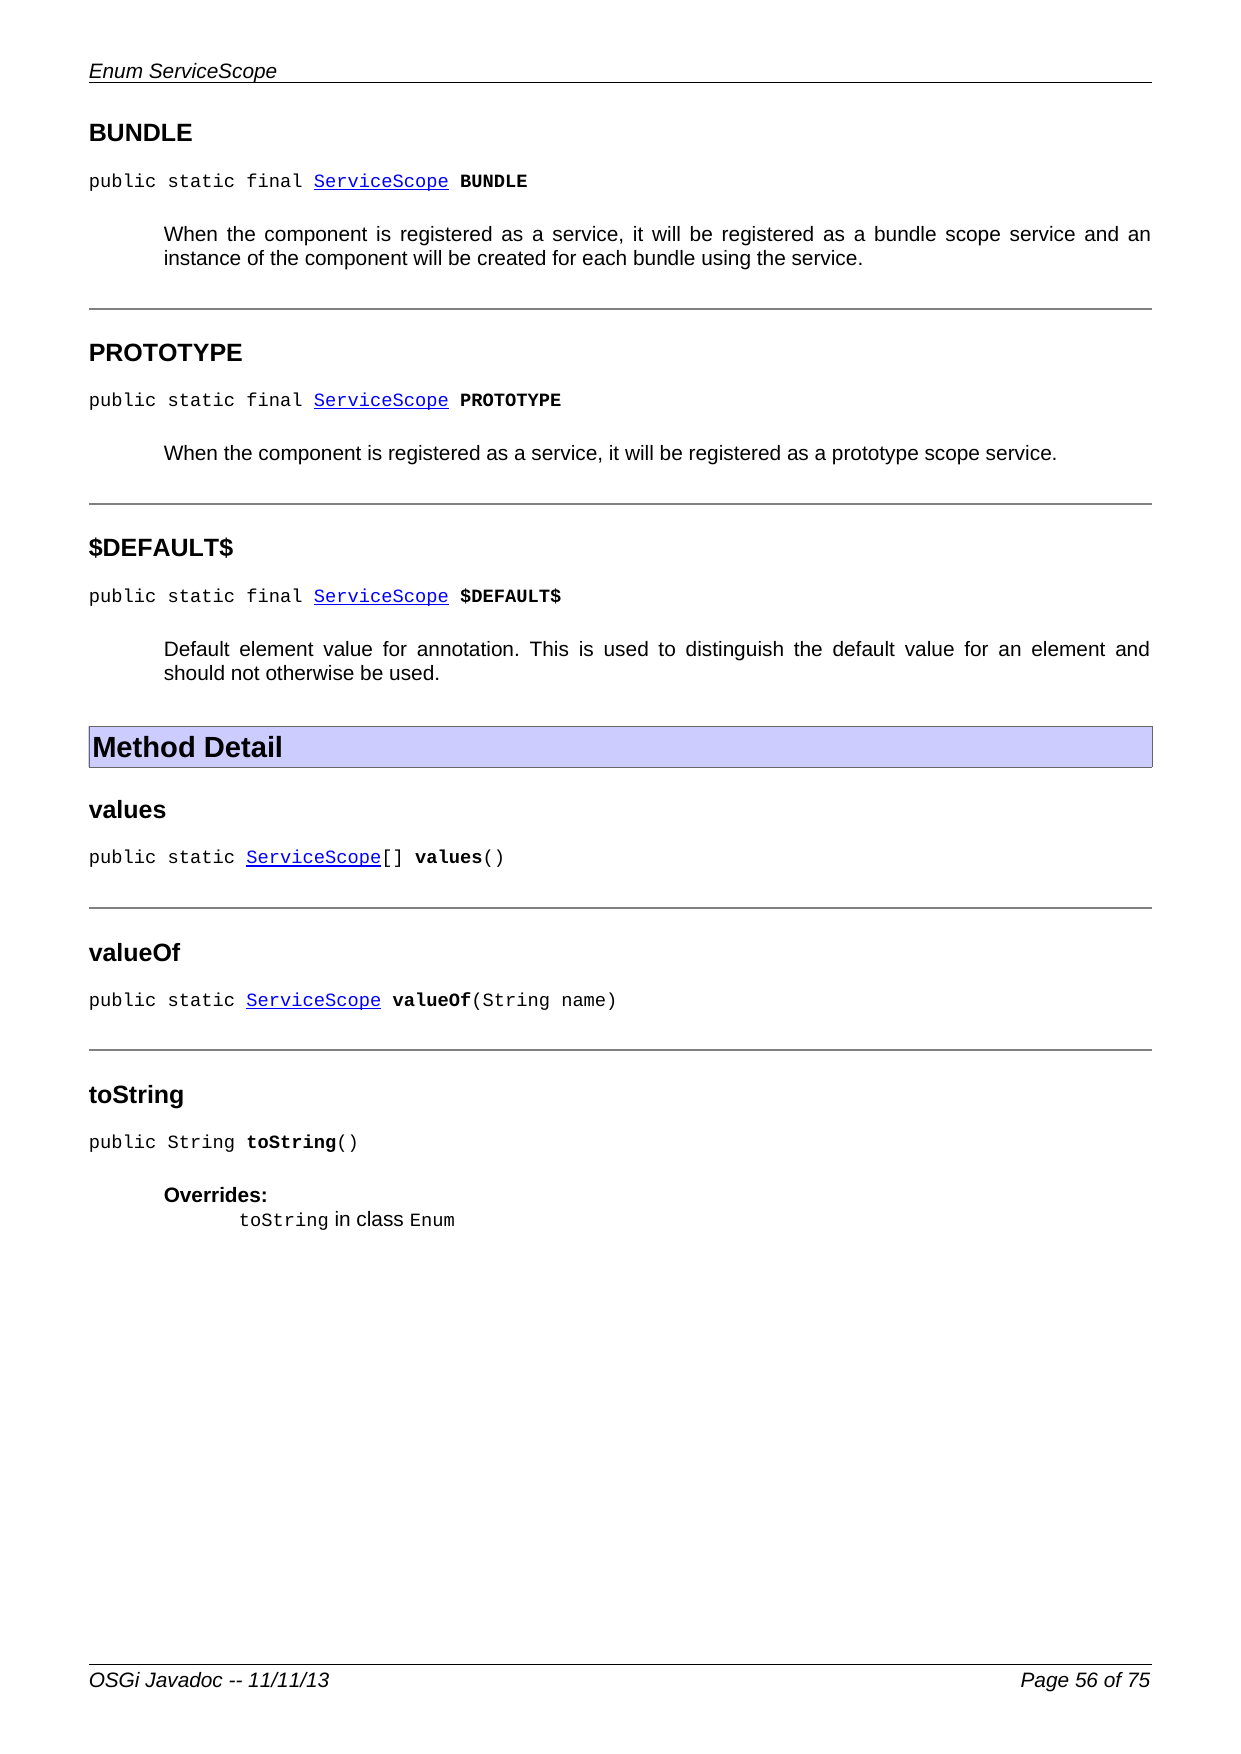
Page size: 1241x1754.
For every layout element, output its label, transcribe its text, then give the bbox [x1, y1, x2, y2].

text When the component is registered as a service, it will be registered as a bundle scope service and an instance of the component will be created for each bundle using the service. [163, 222, 1152, 270]
text public static final ServiceScope BUNDLE [88, 171, 1152, 193]
text public static ServiceScope[] values() [88, 848, 1152, 869]
subtitle Method Detail [90, 727, 1152, 767]
subtitle PROTOTYPE [88, 338, 1152, 367]
text Overrides: [163, 1183, 1152, 1207]
text public String toString() [88, 1133, 1152, 1154]
text Default element value for annotation. This is used to distinguish the default value for an element and should not otherwise be used. [163, 637, 1152, 685]
subtitle toString [88, 1080, 1152, 1109]
text When the component is registered as a service, it will be registered as a prototype scope service. [163, 441, 1152, 465]
subtitle BUNDLE [88, 118, 1152, 147]
text toString in class Enum [238, 1207, 1152, 1232]
text public static final ServiceScope PROTOTYPE [88, 391, 1152, 412]
subtitle $DEFAULT$ [88, 533, 1152, 562]
text public static final ServiceScope $DEFAULT$ [88, 586, 1152, 608]
subtitle values [88, 795, 1152, 824]
subtitle valueOf [88, 937, 1152, 966]
text public static ServiceScope valueOf(String name) [88, 990, 1152, 1012]
